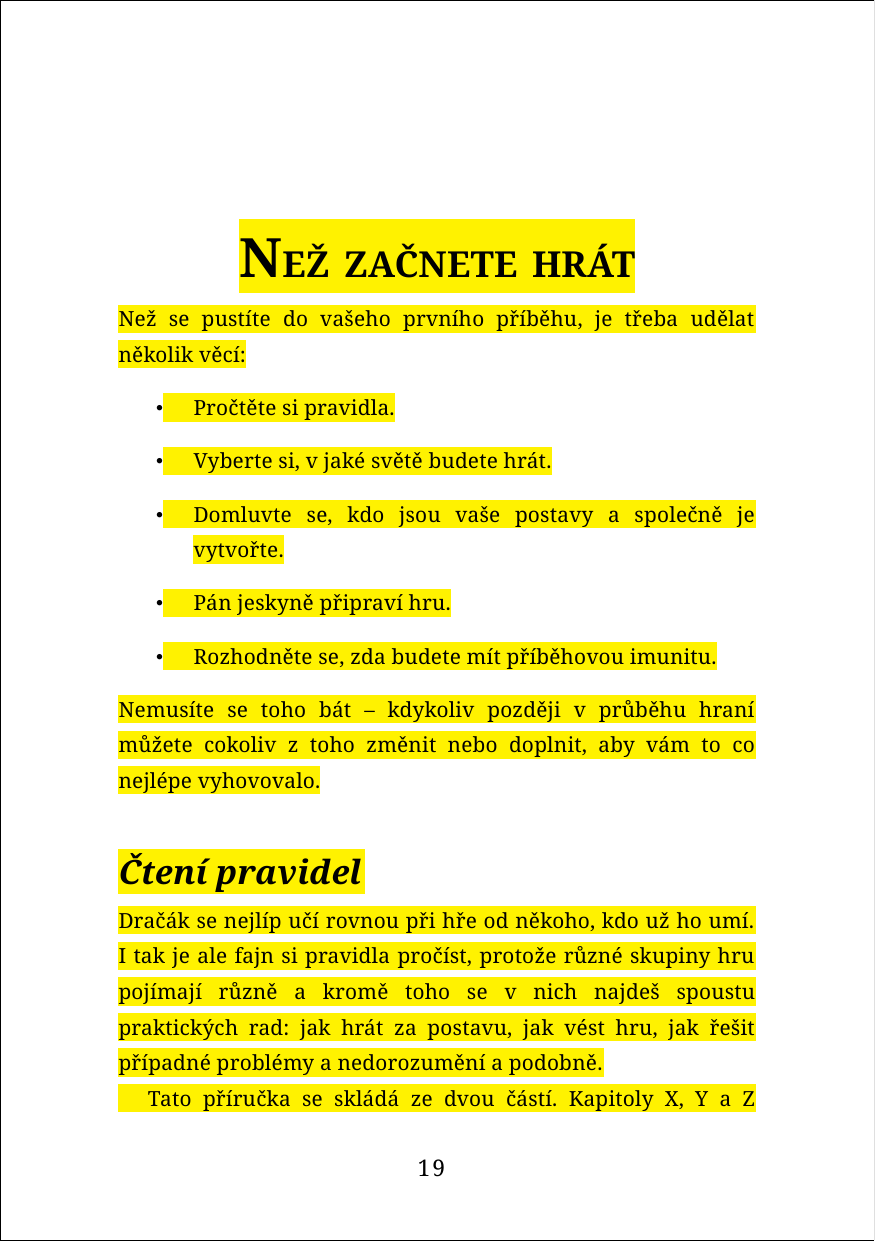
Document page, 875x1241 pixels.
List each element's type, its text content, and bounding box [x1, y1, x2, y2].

text Nemusíte se toho bát – kdykoliv později v průběhu hraní můžete cokoliv z toho změnit nebo doplnit, aby vám to co nejlépe vyhovovalo. [118, 695, 756, 794]
text Než se pustíte do vašeho prvního příběhu, je třeba udělat několik věcí: [118, 304, 756, 368]
text Dračák se nejlíp učí rovnou při hře od někoho, kdo už ho umí. I tak je ale fajn si pravidla pročíst, protože různé skupiny hru pojímají různě a kromě toho se v nich najdeš spoustu praktických rad: jak hrát za postavu, jak vést hru, jak řešit případné problémy a nedorozumění a podobně. Tato příručka se skládá ze dvou částí. Kapitoly X, Y a Z [118, 906, 756, 1112]
list Pán jeskyně připraví hru. [156, 588, 756, 617]
list Rozhodněte se, zda budete mít příběhovou imunitu. [156, 642, 756, 670]
subtitle Čtení pravidel [118, 849, 756, 894]
list Domluvte se, kdo jsou vaše postavy a společně je vytvořte. [156, 500, 756, 564]
list Pročtěte si pravidla. [156, 393, 756, 422]
subtitle Než začnete hrát [118, 219, 756, 293]
list Vyberte si, v jaké světě budete hrát. [156, 447, 756, 475]
